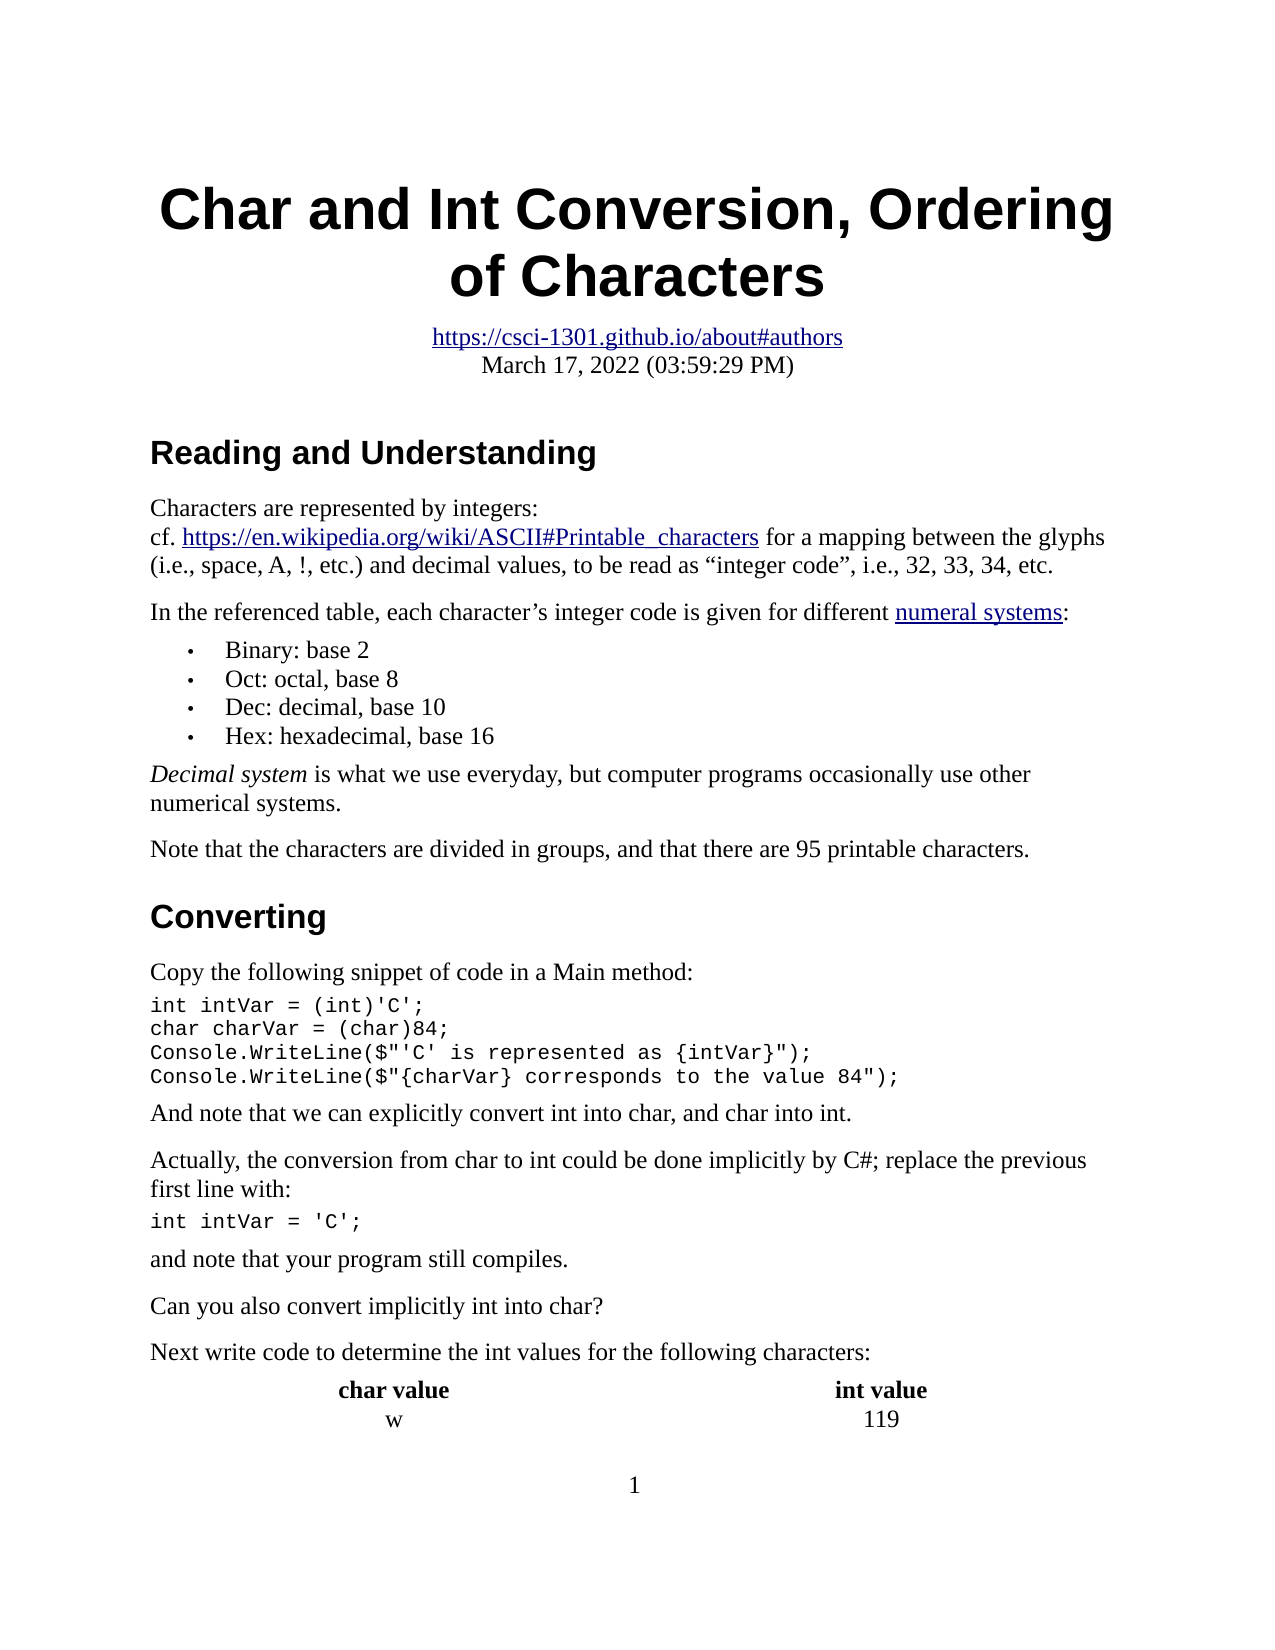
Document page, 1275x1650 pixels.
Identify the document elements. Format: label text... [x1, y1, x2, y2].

text Actually, the conversion from char to int could be done implicitly by C#; replace the previous first line with: [150, 1145, 1125, 1202]
text int intVar = 'C'; [150, 1211, 1125, 1235]
text In the referenced table, each character’s integer code is given for different numeral systems: [150, 597, 1125, 626]
title Char and Int Conversion, Ordering of Characters [150, 175, 1125, 309]
list Oct: octal, base 8 [187, 664, 1125, 692]
text Decimal system is what we use everyday, but computer programs occasionally use other numerical systems. [150, 759, 1125, 816]
subtitle Reading and Understanding [150, 433, 1125, 472]
text Console.WriteLine($"{charVar} corresponds to the value 84"); [150, 1066, 1125, 1089]
subtitle Converting [150, 897, 1125, 936]
table_header char value [150, 1375, 637, 1404]
table_cell 119 [638, 1404, 1125, 1433]
text Next write code to determine the int values for the following characters: [150, 1337, 1125, 1366]
text https://csci-1301.github.io/about#authors [150, 322, 1125, 350]
list Dec: decimal, base 10 [187, 692, 1125, 721]
text int intVar = (int)'C'; [150, 995, 1125, 1018]
text Note that the characters are divided in groups, and that there are 95 printable characters. [150, 834, 1125, 863]
list Binary: base 2 [187, 635, 1125, 664]
text Console.WriteLine($"'C' is represented as {intVar}"); [150, 1042, 1125, 1066]
text And note that we can explicitly convert int into char, and char into int. [150, 1098, 1125, 1127]
table_cell w [150, 1404, 637, 1433]
text Copy the following snippet of code in a Main method: [150, 957, 1125, 986]
text char charVar = (char)84; [150, 1018, 1125, 1042]
text and note that your program still compiles. [150, 1244, 1125, 1273]
list Hex: hexadecimal, base 16 [187, 721, 1125, 750]
text Can you also convert implicitly int into char? [150, 1291, 1125, 1319]
table_header int value [638, 1375, 1125, 1404]
text March 17, 2022 (03:59:29 PM) [150, 350, 1125, 379]
text Characters are represented by integers: cf. https://en.wikipedia.org/wiki/ASCII#Printable_characters for a mapping between the glyphs (i.e., space, A, !, etc.) and decimal values, to be read as “integer code”, i.e., 32, 33, 34, etc. [150, 493, 1125, 579]
